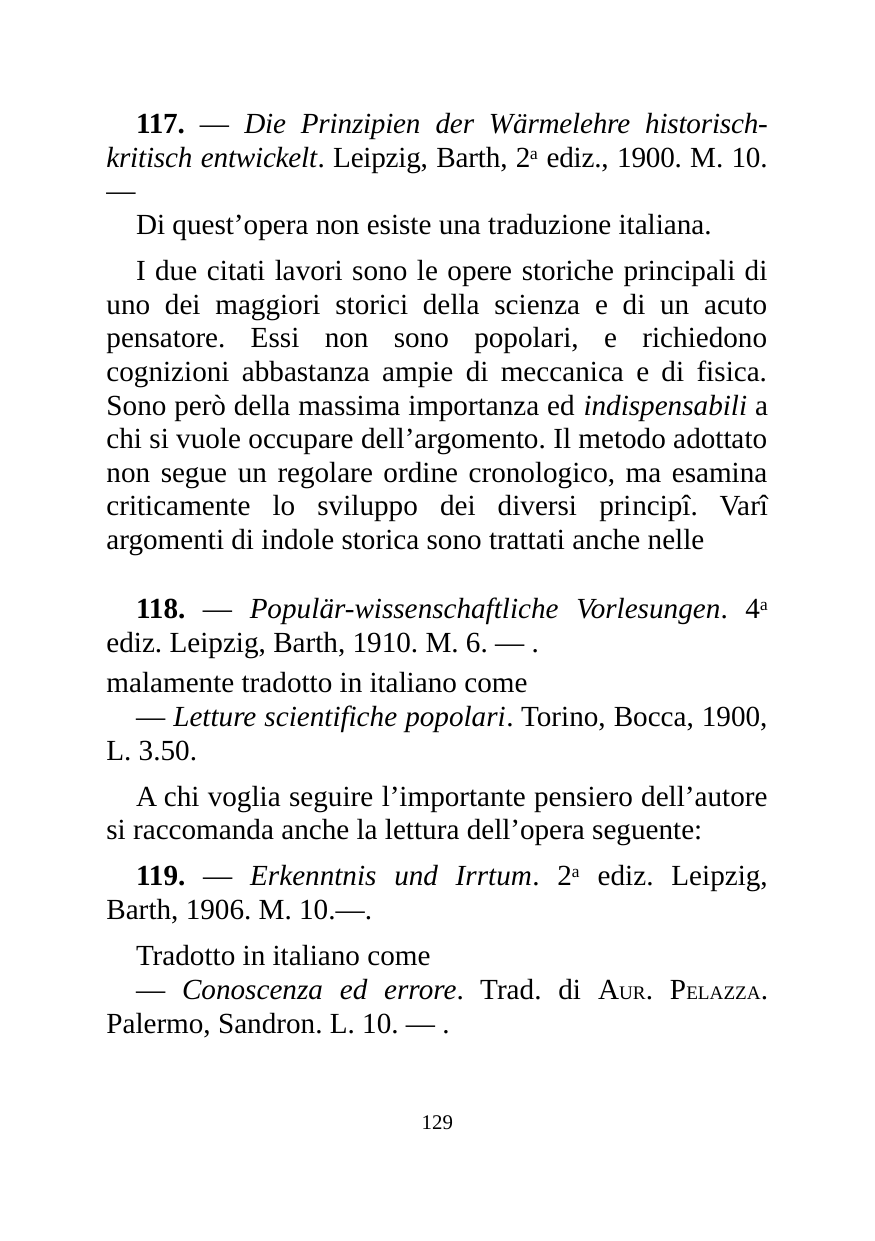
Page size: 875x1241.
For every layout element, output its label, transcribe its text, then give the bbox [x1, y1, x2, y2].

text I due citati lavori sono le opere storiche principali di uno dei maggiori storici della scienza e di un acuto pensatore. Essi non sono popolari, e richiedono cognizioni abbastanza ampie di meccanica e di fisica. Sono però della massima importanza ed indispensabili a chi si vuole occupare dell’argomento. Il metodo adottato non segue un regolare ordine cronologico, ma esamina criticamente lo sviluppo dei diversi principî. Varî argomenti di indole storica sono trattati anche nelle [106, 253, 768, 555]
text 118. — Populär-wissenschaftliche Vorlesungen. 4ᵃ ediz. Leipzig, Barth, 1910. M. 6. — . [106, 592, 768, 659]
text — Conoscenza ed errore. Trad. di Aur. Pelazza. Palermo, Sandron. L. 10. — . [106, 972, 768, 1039]
text A chi voglia seguire l’importante pensiero dell’autore si raccomanda anche la lettura dell’opera seguente: [106, 779, 768, 846]
text malamente tradotto in italiano come [106, 665, 768, 699]
text Di quest’opera non esiste una traduzione italiana. [106, 207, 768, 241]
text 117. — Die Prinzipien der Wärmelehre historisch-kritisch entwickelt. Leipzig, Barth, 2ᵃ ediz., 1900. M. 10. — [106, 106, 768, 207]
text Tradotto in italiano come [106, 938, 768, 972]
text 119. — Erkenntnis und Irrtum. 2ᵃ ediz. Leipzig, Barth, 1906. M. 10.—. [106, 858, 768, 926]
text — Letture scientifiche popolari. Torino, Bocca, 1900, L. 3.50. [106, 699, 768, 766]
